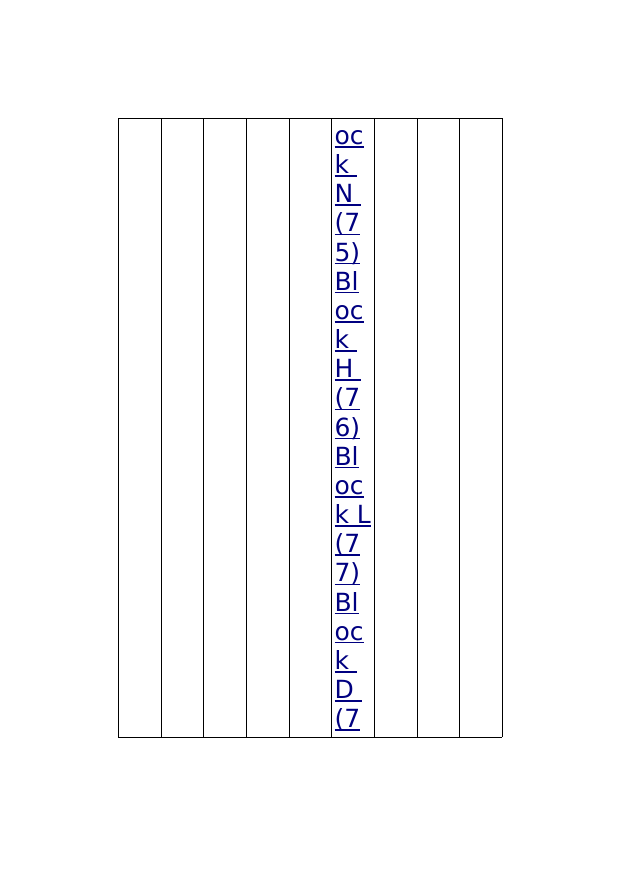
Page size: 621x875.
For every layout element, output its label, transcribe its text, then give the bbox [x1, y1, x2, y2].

table_cell [290, 119, 331, 737]
table_cell [247, 119, 289, 737]
table_cell [162, 119, 203, 737]
table_cell [375, 119, 417, 737]
table_cell [204, 119, 246, 737]
table_cell [119, 119, 161, 737]
table_cell [460, 119, 502, 737]
table_cell [418, 119, 459, 737]
table_cell ock N (75) Block H (76) Block L (77) Block D (7 [332, 119, 374, 737]
